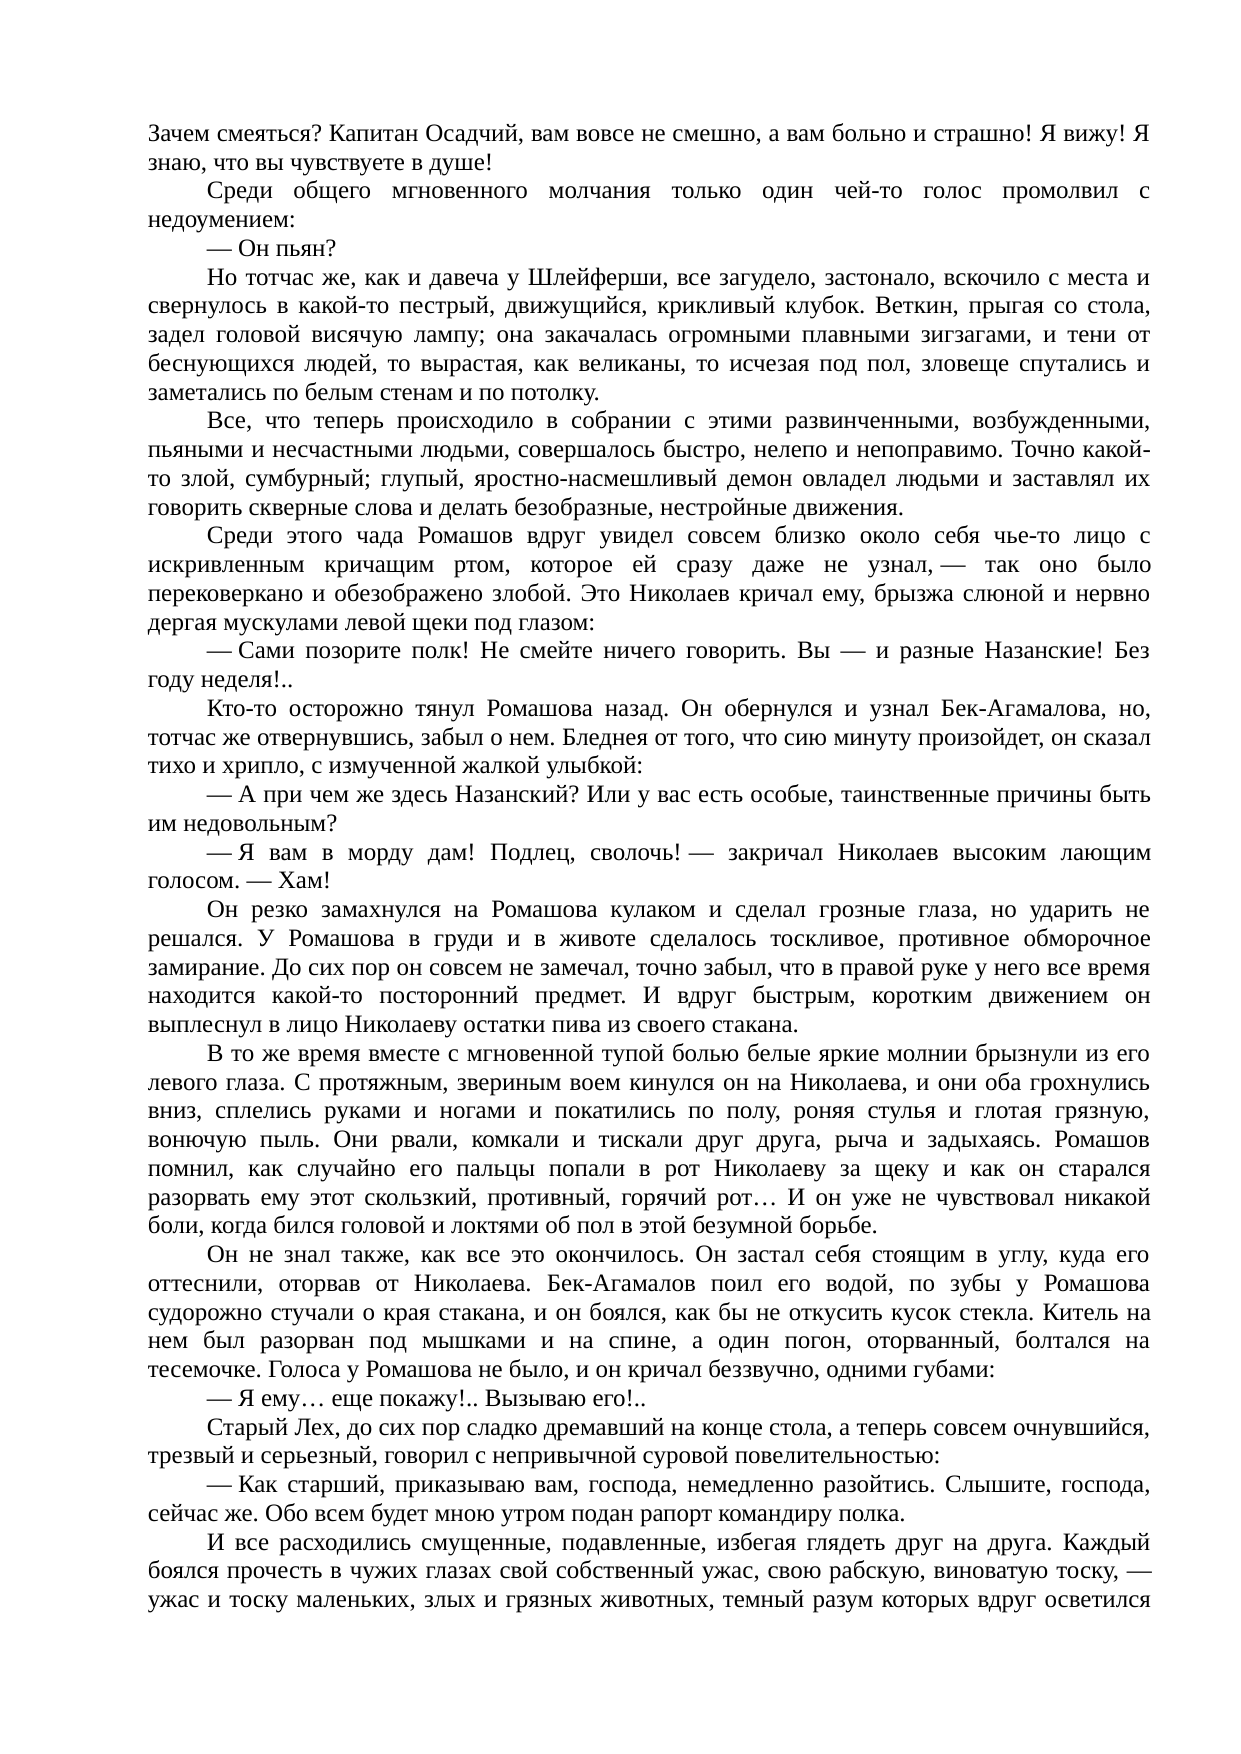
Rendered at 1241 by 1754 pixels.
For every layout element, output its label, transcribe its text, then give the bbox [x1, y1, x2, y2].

text Зачем смеяться? Капитан Осадчий, вам вовсе не смешно, а вам больно и страшно! Я вижу! Я знаю, что вы чувствуете в душе! [148, 118, 1152, 176]
text — Я вам в морду дам! Подлец, сволочь! — закричал Николаев высоким лающим голосом. — Хам! [148, 837, 1152, 894]
text Старый Лех, до сих пор сладко дремавший на конце стола, а теперь совсем очнувшийся, трезвый и серьезный, говорил с непривычной суровой повелительностью: [148, 1412, 1152, 1469]
text Среди этого чада Ромашов вдруг увидел совсем близко около себя чье-то лицо с искривленным кричащим ртом, которое ей сразу даже не узнал, — так оно было перековеркано и обезображено злобой. Это Николаев кричал ему, брызжа слюной и нервно дергая мускулами левой щеки под глазом: [148, 521, 1152, 636]
text И все расходились смущенные, подавленные, избегая глядеть друг на друга. Каждый боялся прочесть в чужих глазах свой собственный ужас, свою рабскую, виноватую тоску, — ужас и тоску маленьких, злых и грязных животных, темный разум которых вдруг осветился [148, 1527, 1152, 1613]
text Но тотчас же, как и давеча у Шлейферши, все загудело, застонало, вскочило с места и свернулось в какой-то пестрый, движущийся, крикливый клубок. Веткин, прыгая со стола, задел головой висячую лампу; она закачалась огромными плавными зигзагами, и тени от беснующихся людей, то вырастая, как великаны, то исчезая под пол, зловеще спутались и заметались по белым стенам и по потолку. [148, 262, 1152, 406]
text Он не знал также, как все это окончилось. Он застал себя стоящим в углу, куда его оттеснили, оторвав от Николаева. Бек-Агамалов поил его водой, по зубы у Ромашова судорожно стучали о края стакана, и он боялся, как бы не откусить кусок стекла. Китель на нем был разорван под мышками и на спине, а один погон, оторванный, болтался на тесемочке. Голоса у Ромашова не было, и он кричал беззвучно, одними губами: [148, 1239, 1152, 1383]
text — Сами позорите полк! Не смейте ничего говорить. Вы — и разные Назанские! Без году неделя!.. [148, 636, 1152, 693]
text — Я ему… еще покажу!.. Вызываю его!.. [148, 1383, 1152, 1412]
text Кто-то осторожно тянул Ромашова назад. Он обернулся и узнал Бек-Агамалова, но, тотчас же отвернувшись, забыл о нем. Бледнея от того, что сию минуту произойдет, он сказал тихо и хрипло, с измученной жалкой улыбкой: [148, 693, 1152, 779]
text В то же время вместе с мгновенной тупой болью белые яркие молнии брызнули из его левого глаза. С протяжным, звериным воем кинулся он на Николаева, и они оба грохнулись вниз, сплелись руками и ногами и покатились по полу, роняя стулья и глотая грязную, вонючую пыль. Они рвали, комкали и тискали друг друга, рыча и задыхаясь. Ромашов помнил, как случайно его пальцы попали в рот Николаеву за щеку и как он старался разорвать ему этот скользкий, противный, горячий рот… И он уже не чувствовал никакой боли, когда бился головой и локтями об пол в этой безумной борьбе. [148, 1038, 1152, 1239]
text — Он пьян? [148, 233, 1152, 262]
text — А при чем же здесь Назанский? Или у вас есть особые, таинственные причины быть им недовольным? [148, 779, 1152, 837]
text Все, что теперь происходило в собрании с этими развинченными, возбужденными, пьяными и несчастными людьми, совершалось быстро, нелепо и непоправимо. Точно какой-то злой, сумбурный; глупый, яростно-насмешливый демон овладел людьми и заставлял их говорить скверные слова и делать безобразные, нестройные движения. [148, 406, 1152, 521]
text — Как старший, приказываю вам, господа, немедленно разойтись. Слышите, господа, сейчас же. Обо всем будет мною утром подан рапорт командиру полка. [148, 1469, 1152, 1527]
text Среди общего мгновенного молчания только один чей-то голос промолвил с недоумением: [148, 176, 1152, 233]
text Он резко замахнулся на Ромашова кулаком и сделал грозные глаза, но ударить не решался. У Ромашова в груди и в животе сделалось тоскливое, противное обморочное замирание. До сих пор он совсем не замечал, точно забыл, что в правой руке у него все время находится какой-то посторонний предмет. И вдруг быстрым, коротким движением он выплеснул в лицо Николаеву остатки пива из своего стакана. [148, 894, 1152, 1038]
